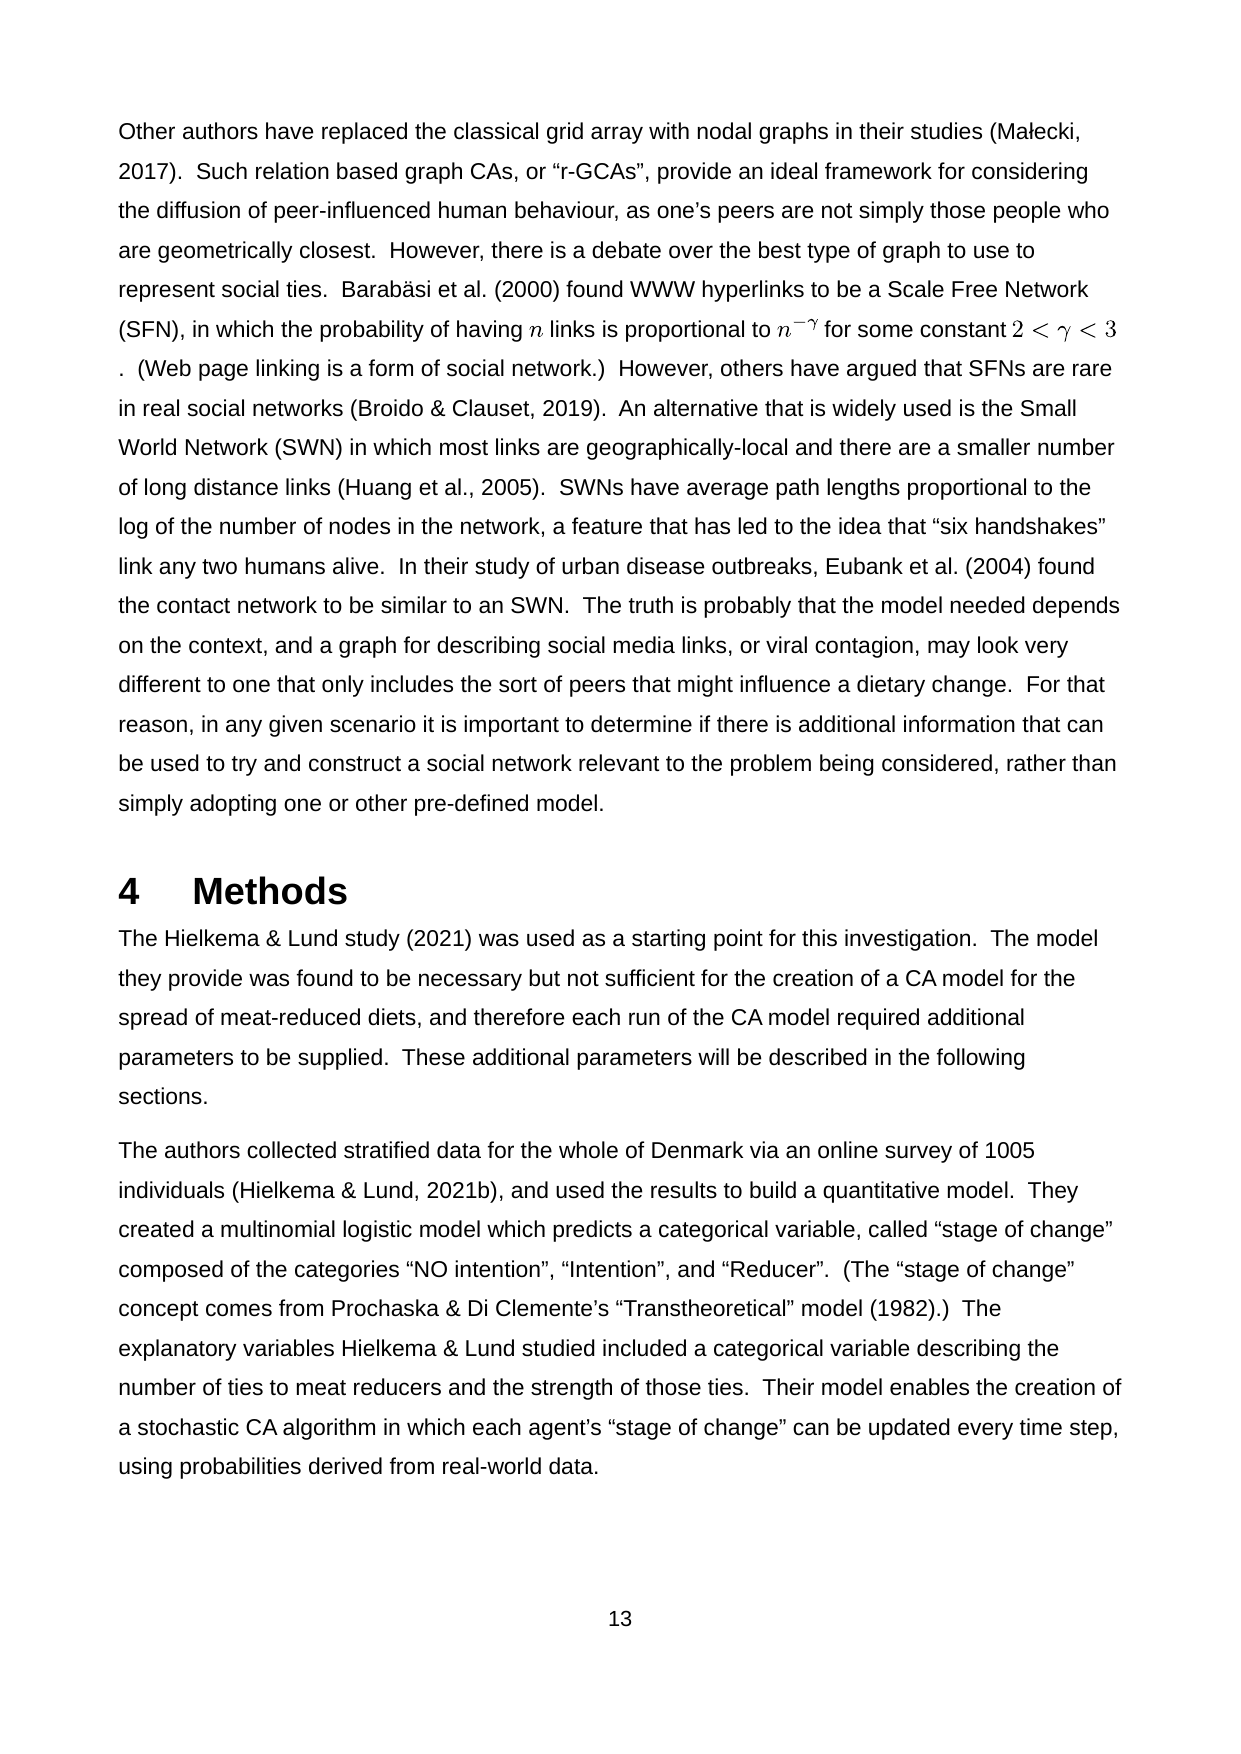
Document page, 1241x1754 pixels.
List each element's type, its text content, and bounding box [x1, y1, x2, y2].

text The Hielkema & Lund study (2021) was used as a starting point for this investigation. The model they provide was found to be necessary but not sufficient for the creation of a CA model for the spread of meat-reduced diets, and therefore each run of the CA model required additional parameters to be supplied. These additional parameters will be described in the following sections. [118, 925, 1122, 1109]
text Other authors have replaced the classical grid array with nodal graphs in their studies (Małecki, 2017). Such relation based graph CAs, or “r-GCAs”, provide an ideal framework for considering the diffusion of peer-influenced human behaviour, as one’s peers are not simply those people who are geometrically closest. However, there is a debate over the best type of graph to use to represent social ties. Barabäsi et al. (2000) found WWW hyperlinks to be a Scale Free Network (SFN), in which the probability of having links is proportional to for some constant . (Web page linking is a form of social network.) However, others have argued that SFNs are rare in real social networks (Broido & Clauset, 2019). An alternative that is widely used is the Small World Network (SWN) in which most links are geographically-local and there are a smaller number of long distance links (Huang et al., 2005). SWNs have average path lengths proportional to the log of the number of nodes in the network, a feature that has led to the idea that “six handshakes” link any two humans alive. In their study of urban disease outbreaks, Eubank et al. (2004) found the contact network to be similar to an SWN. The truth is probably that the model needed depends on the context, and a graph for describing social media links, or viral contagion, may look very different to one that only includes the sort of peers that might influence a dietary change. For that reason, in any given scenario it is important to determine if there is additional information that can be used to try and construct a social network relevant to the problem being considered, rather than simply adopting one or other pre-defined model. [118, 118, 1122, 816]
subtitle Methods [118, 869, 1122, 912]
text The authors collected stratified data for the whole of Denmark via an online survey of 1005 individuals (Hielkema & Lund, 2021b), and used the results to build a quantitative model. They created a multinomial logistic model which predicts a categorical variable, called “stage of change” composed of the categories “NO intention”, “Intention”, and “Reducer”. (The “stage of change” concept comes from Prochaska & Di Clemente’s “Transtheoretical” model (1982).) The explanatory variables Hielkema & Lund studied included a categorical variable describing the number of ties to meat reducers and the strength of those ties. Their model enables the creation of a stochastic CA algorithm in which each agent’s “stage of change” can be updated every time step, using probabilities derived from real-world data. [118, 1137, 1122, 1479]
